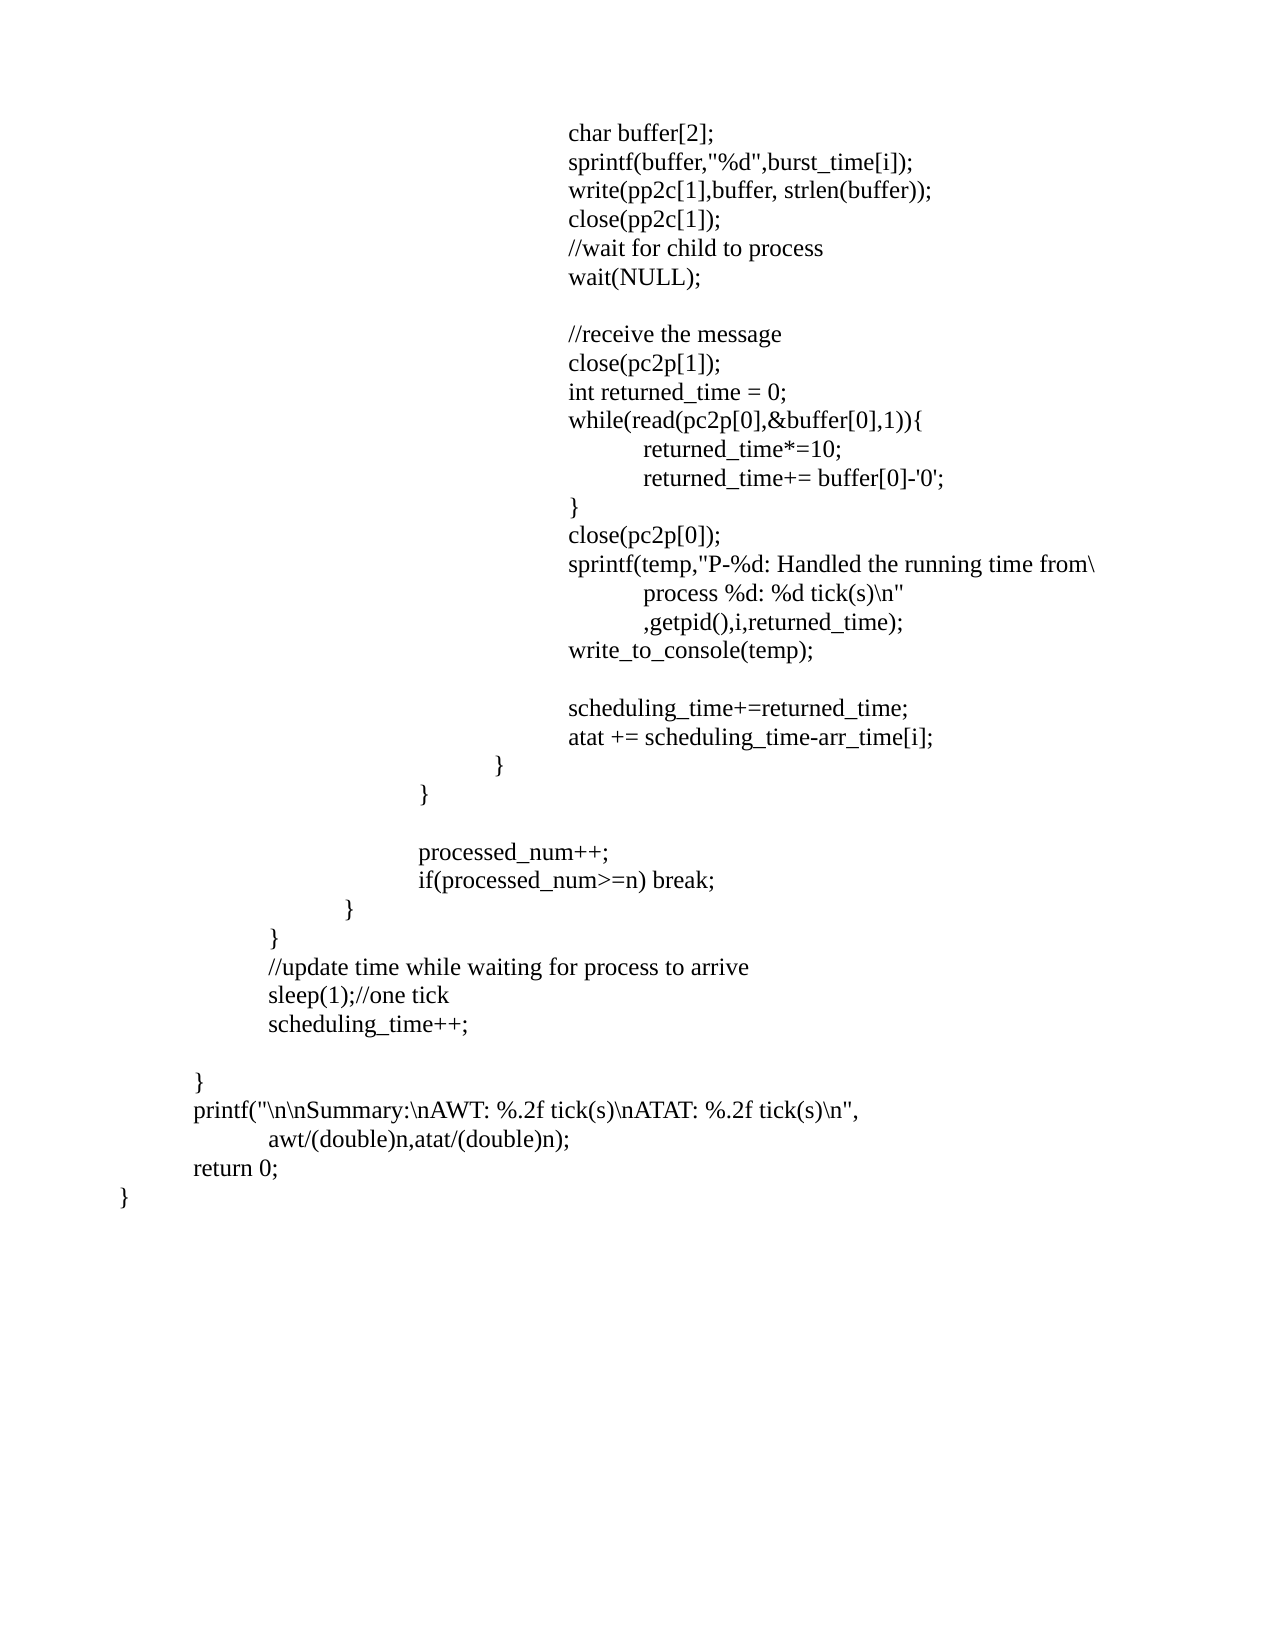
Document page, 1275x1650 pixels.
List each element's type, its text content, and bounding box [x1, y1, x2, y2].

text } [118, 894, 1157, 923]
text //receive the message [118, 319, 1157, 348]
text return 0; [118, 1153, 1157, 1182]
text //update time while waiting for process to arrive [118, 952, 1157, 981]
text scheduling_time++; [118, 1009, 1157, 1038]
text sprintf(buffer,"%d",burst_time[i]); [118, 147, 1157, 176]
text close(pp2c[1]); [118, 204, 1157, 233]
text awt/(double)n,atat/(double)n); [118, 1124, 1157, 1153]
text } [118, 923, 1157, 952]
text } [118, 751, 1157, 779]
text write(pp2c[1],buffer, strlen(buffer)); [118, 176, 1157, 204]
text } [118, 779, 1157, 808]
text //wait for child to process [118, 233, 1157, 262]
text sprintf(temp,"P-%d: Handled the running time from\ process %d: %d tick(s)\n" [118, 549, 1157, 607]
text wait(NULL); [118, 262, 1157, 291]
text write_to_console(temp); [118, 636, 1157, 664]
text returned_time+= buffer[0]-'0'; [118, 463, 1157, 492]
text scheduling_time+=returned_time; [118, 693, 1157, 722]
text returned_time*=10; [118, 434, 1157, 463]
text printf("\n\nSummary:\nAWT: %.2f tick(s)\nATAT: %.2f tick(s)\n", [118, 1096, 1157, 1124]
text if(processed_num>=n) break; [118, 866, 1157, 894]
text char buffer[2]; [118, 118, 1157, 147]
text } [118, 492, 1157, 521]
text sleep(1);//one tick [118, 981, 1157, 1009]
text } [118, 1067, 1157, 1096]
text atat += scheduling_time-arr_time[i]; [118, 722, 1157, 751]
text processed_num++; [118, 837, 1157, 866]
text close(pc2p[1]); [118, 348, 1157, 377]
text while(read(pc2p[0],&buffer[0],1)){ [118, 406, 1157, 434]
text } [118, 1182, 1157, 1211]
text int returned_time = 0; [118, 377, 1157, 406]
text close(pc2p[0]); [118, 521, 1157, 549]
text ,getpid(),i,returned_time); [118, 607, 1157, 636]
